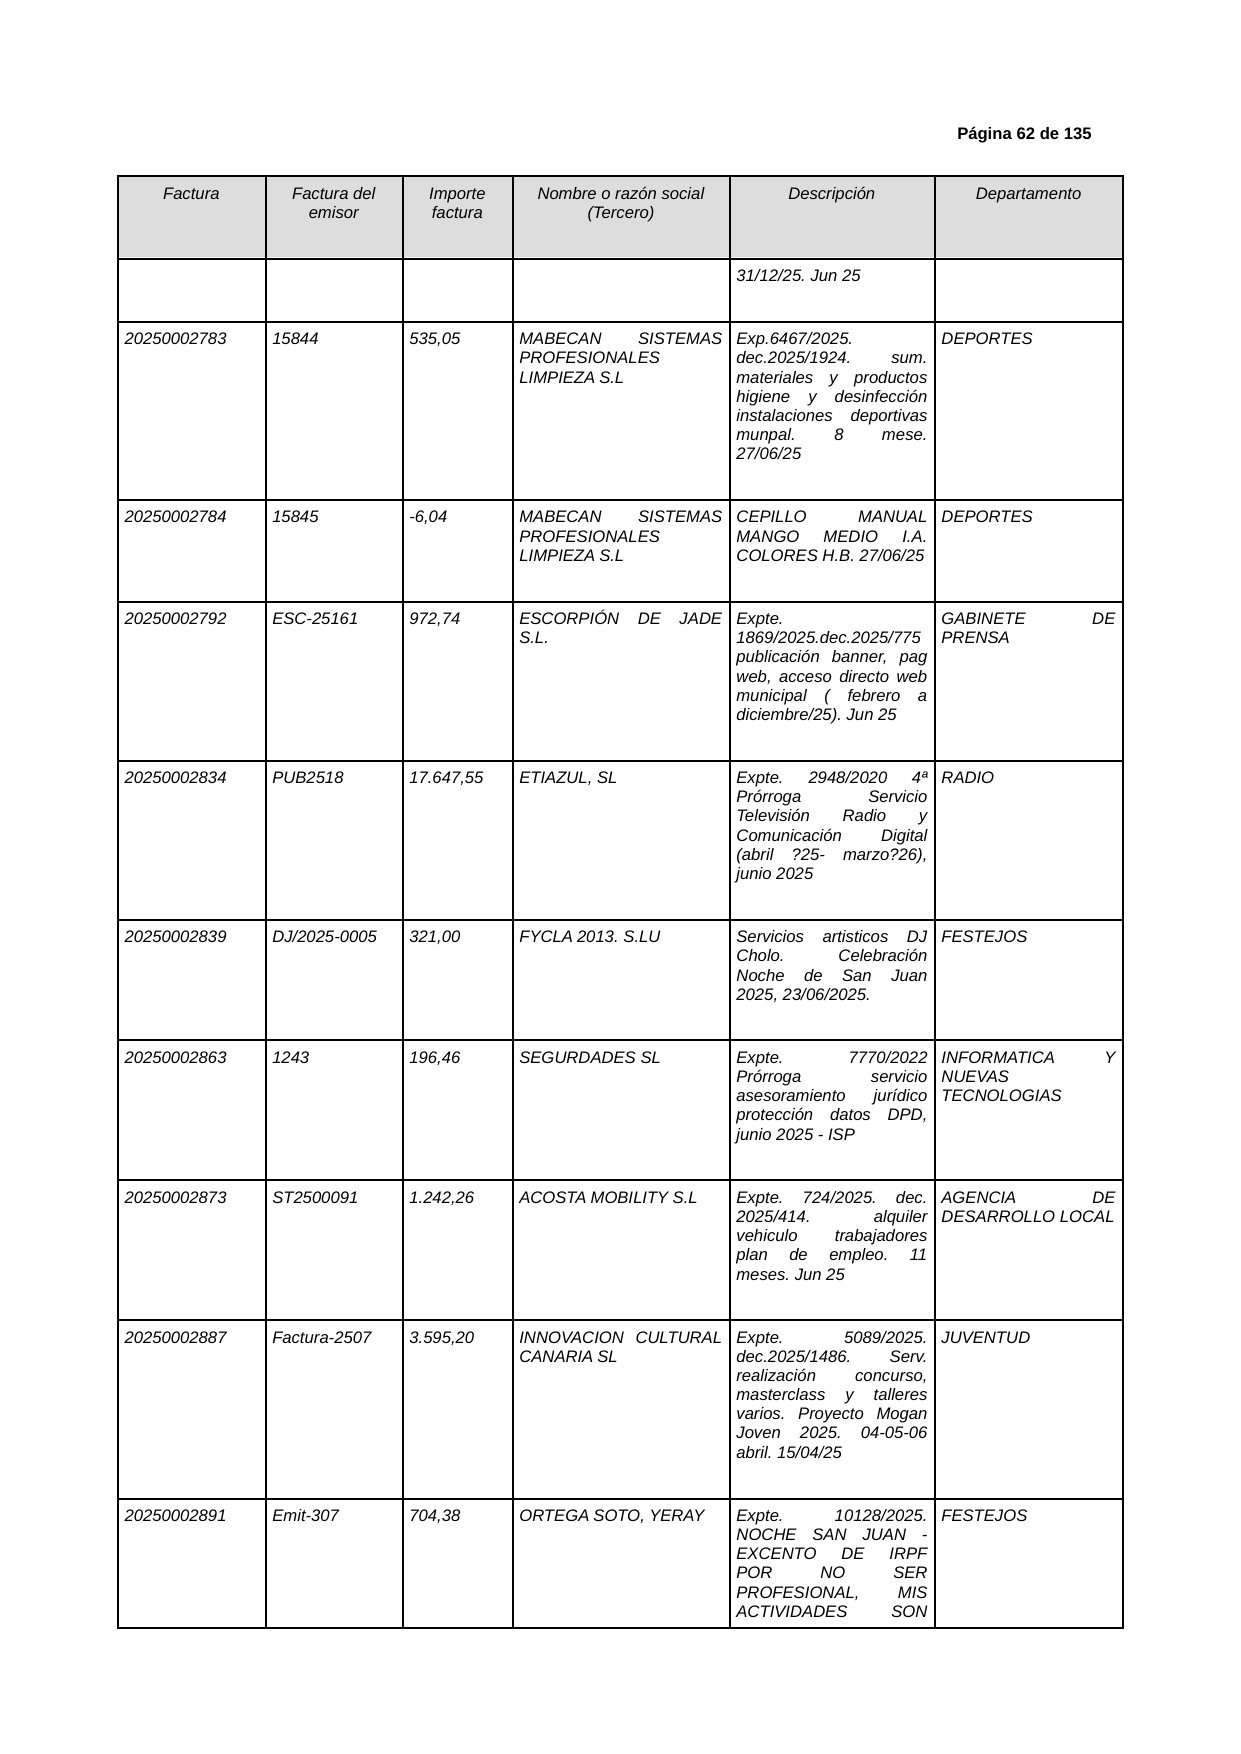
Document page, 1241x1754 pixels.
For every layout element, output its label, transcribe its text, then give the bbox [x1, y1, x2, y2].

table_cell ACOSTA MOBILITY S.L [514, 1181, 729, 1319]
table_cell 15845 [267, 501, 402, 601]
table_cell [936, 260, 1122, 321]
table_cell Expte. 5089/2025. dec.2025/1486. Serv. realización concurso, masterclass y talleres varios. Proyecto Mogan Joven 2025. 04-05-06 abril. 15/04/25 [731, 1321, 934, 1497]
table_cell 20250002784 [119, 501, 265, 601]
table_cell JUVENTUD [936, 1321, 1122, 1497]
table_header Descripción [731, 177, 934, 257]
table_cell ESCORPIÓN DE JADE S.L. [514, 603, 729, 759]
table_cell 17.647,55 [404, 762, 512, 919]
table_cell 20250002873 [119, 1181, 265, 1319]
table_cell [119, 260, 265, 321]
table_cell ETIAZUL, SL [514, 762, 729, 919]
table_cell SEGURDADES SL [514, 1041, 729, 1179]
table_header Importe factura [404, 177, 512, 257]
table_cell RADIO [936, 762, 1122, 919]
table_cell ESC-25161 [267, 603, 402, 759]
table_cell [514, 260, 729, 321]
table_cell CEPILLO MANUAL MANGO MEDIO I.A. COLORES H.B. 27/06/25 [731, 501, 934, 601]
table_cell Exp.6467/2025. dec.2025/1924. sum. materiales y productos higiene y desinfección instalaciones deportivas munpal. 8 mese. 27/06/25 [731, 323, 934, 499]
table_cell ORTEGA SOTO, YERAY [514, 1500, 729, 1627]
table_cell [404, 260, 512, 321]
table_cell Emit-307 [267, 1500, 402, 1627]
table_cell 1.242,26 [404, 1181, 512, 1319]
table_cell FYCLA 2013. S.LU [514, 921, 729, 1039]
table_cell 972,74 [404, 603, 512, 759]
table_cell 20250002783 [119, 323, 265, 499]
table_cell DEPORTES [936, 501, 1122, 601]
table_header Factura del emisor [267, 177, 402, 257]
table_cell 20250002834 [119, 762, 265, 919]
table_cell 31/12/25. Jun 25 [731, 260, 934, 321]
table_cell ST2500091 [267, 1181, 402, 1319]
table_cell INNOVACION CULTURAL CANARIA SL [514, 1321, 729, 1497]
table_cell 196,46 [404, 1041, 512, 1179]
table_cell -6,04 [404, 501, 512, 601]
table_cell DJ/2025-0005 [267, 921, 402, 1039]
table_cell [267, 260, 402, 321]
table_cell MABECAN SISTEMAS PROFESIONALES LIMPIEZA S.L [514, 323, 729, 499]
table_cell 20250002792 [119, 603, 265, 759]
table_cell 15844 [267, 323, 402, 499]
table_cell Expte. 10128/2025. NOCHE SAN JUAN - EXCENTO DE IRPF POR NO SER PROFESIONAL, MIS ACTIVIDADES SON [731, 1500, 934, 1627]
table_cell 20250002887 [119, 1321, 265, 1497]
table_cell FESTEJOS [936, 921, 1122, 1039]
table_cell Expte. 7770/2022 Prórroga servicio asesoramiento jurídico protección datos DPD, junio 2025 - ISP [731, 1041, 934, 1179]
table_cell Factura-2507 [267, 1321, 402, 1497]
table_cell AGENCIA DE DESARROLLO LOCAL [936, 1181, 1122, 1319]
table_cell DEPORTES [936, 323, 1122, 499]
table_cell 20250002839 [119, 921, 265, 1039]
table_cell Expte. 2948/2020 4ª Prórroga Servicio Televisión Radio y Comunicación Digital (abril ?25- marzo?26), junio 2025 [731, 762, 934, 919]
table_cell MABECAN SISTEMAS PROFESIONALES LIMPIEZA S.L [514, 501, 729, 601]
table_cell FESTEJOS [936, 1500, 1122, 1627]
table_cell 704,38 [404, 1500, 512, 1627]
table_header Departamento [936, 177, 1122, 257]
table_cell PUB2518 [267, 762, 402, 919]
table_cell 1243 [267, 1041, 402, 1179]
table_cell 3.595,20 [404, 1321, 512, 1497]
table_cell 535,05 [404, 323, 512, 499]
table_cell 20250002891 [119, 1500, 265, 1627]
table_cell 321,00 [404, 921, 512, 1039]
table_cell INFORMATICA Y NUEVAS TECNOLOGIAS [936, 1041, 1122, 1179]
table_header Factura [119, 177, 265, 257]
table_cell 20250002863 [119, 1041, 265, 1179]
table_cell Servicios artisticos DJ Cholo. Celebración Noche de San Juan 2025, 23/06/2025. [731, 921, 934, 1039]
table_cell Expte. 1869/2025.dec.2025/775 publicación banner, pag web, acceso directo web municipal ( febrero a diciembre/25). Jun 25 [731, 603, 934, 759]
table_cell GABINETE DE PRENSA [936, 603, 1122, 759]
table_cell Expte. 724/2025. dec. 2025/414. alquiler vehiculo trabajadores plan de empleo. 11 meses. Jun 25 [731, 1181, 934, 1319]
table_header Nombre o razón social (Tercero) [514, 177, 729, 257]
